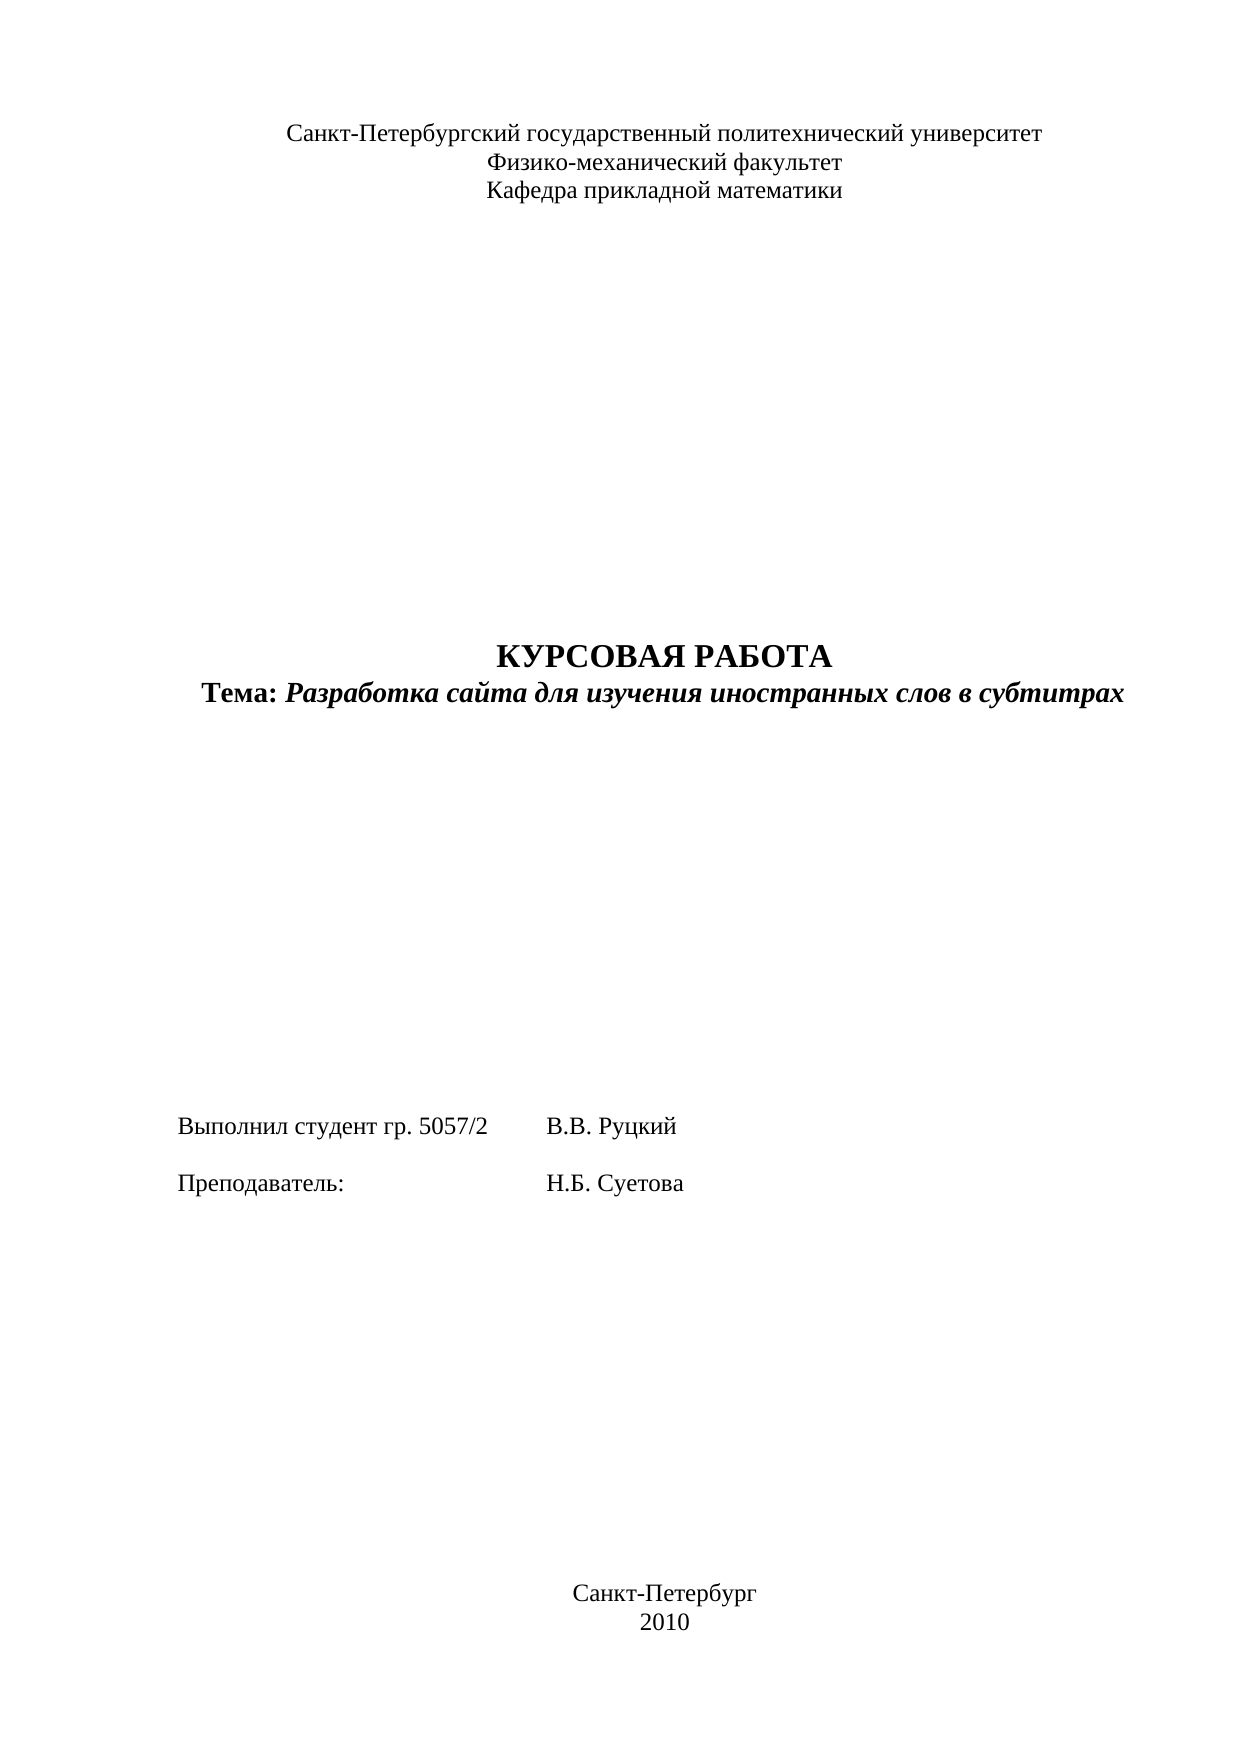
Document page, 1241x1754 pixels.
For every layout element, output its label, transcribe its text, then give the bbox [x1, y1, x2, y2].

text КУРСОВАЯ РАБОТА [177, 636, 1152, 675]
text Выполнил студент гр. 5057/2 В.В. Руцкий [177, 1111, 1152, 1139]
text Преподаватель: Н.Б. Суетова [177, 1168, 1152, 1197]
text Тема: Разработка сайта для изучения иностранных слов в субтитрах [177, 675, 1152, 708]
